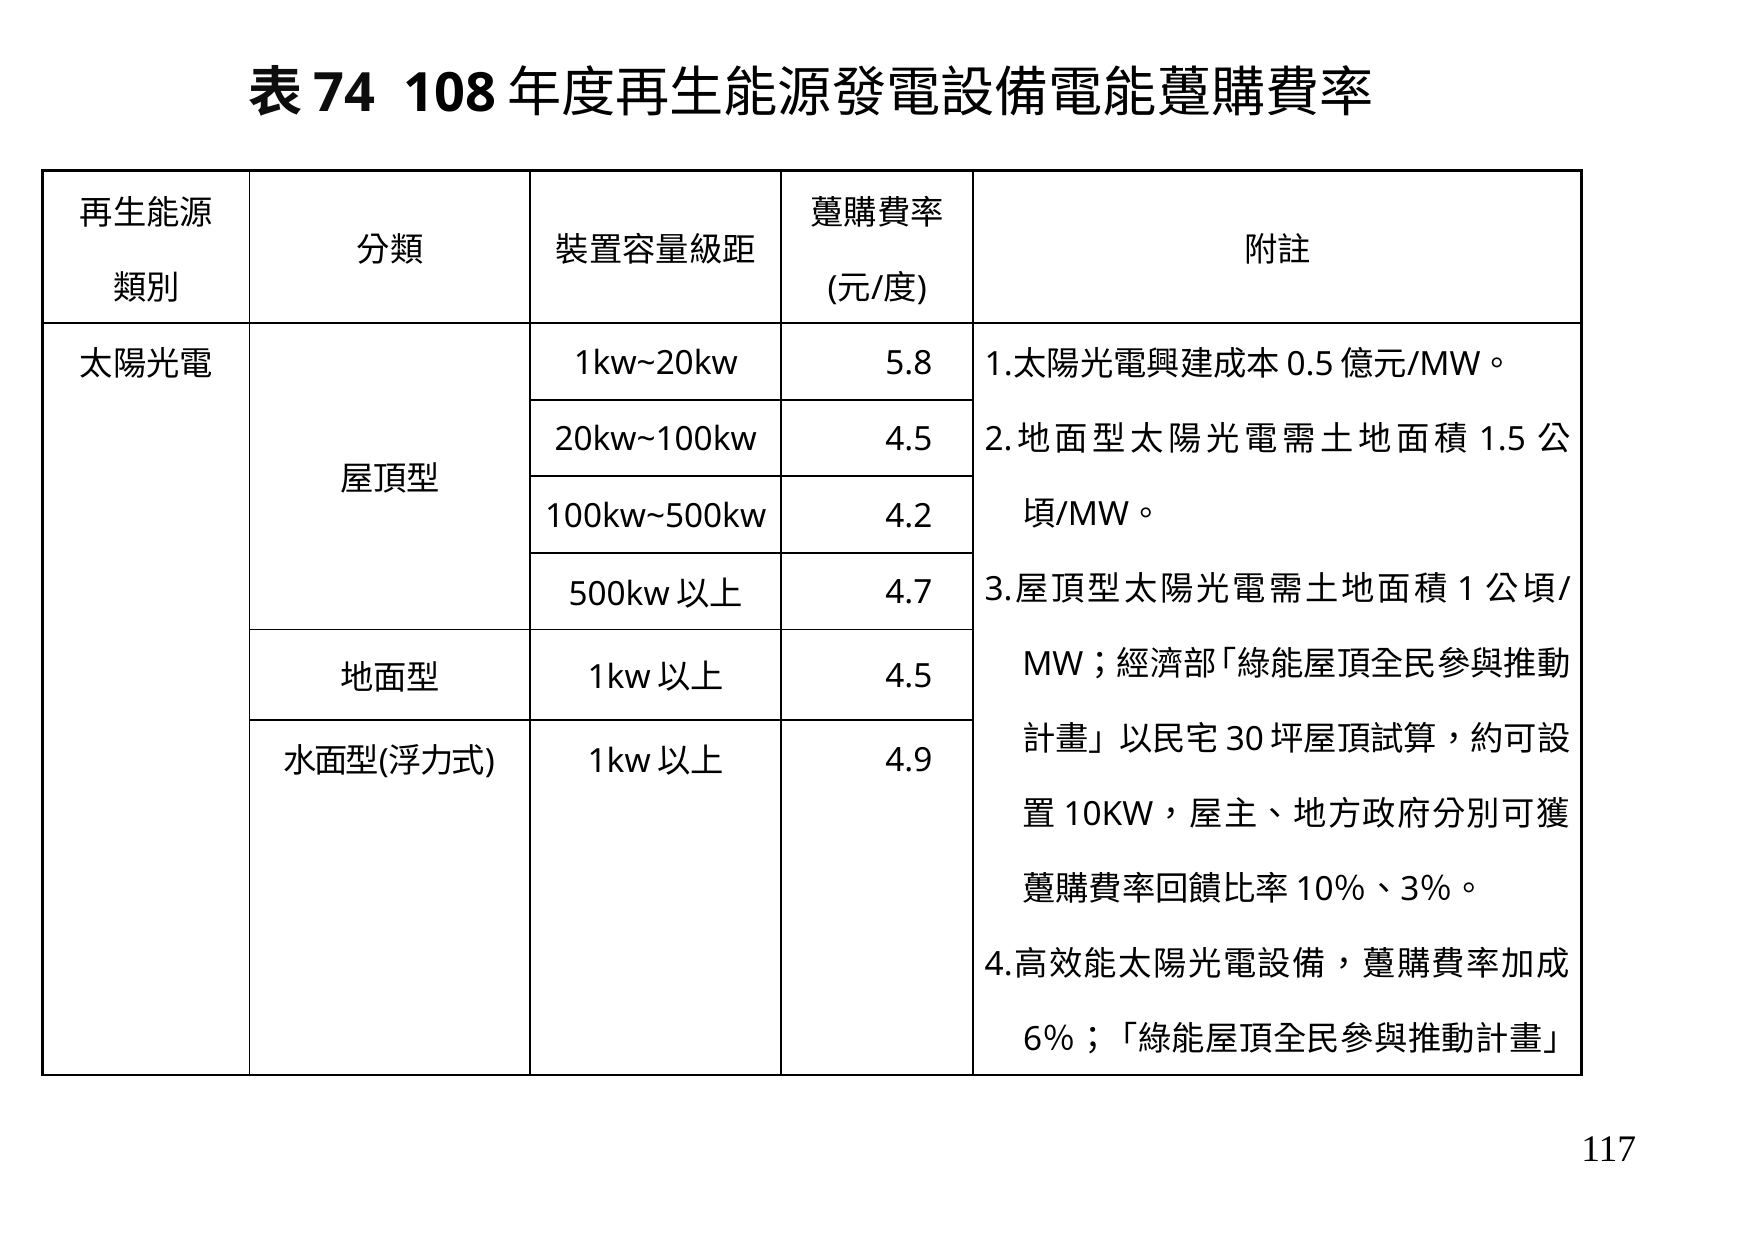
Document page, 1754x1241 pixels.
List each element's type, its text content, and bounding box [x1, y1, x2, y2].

table_header 躉購費率 (元/度) [782, 172, 972, 322]
table_cell 太陽光電 [44, 324, 249, 1074]
table_cell 100kw~500kw [531, 477, 780, 552]
table_cell 地面型 [250, 630, 529, 719]
table_cell 1kw以上 [531, 721, 780, 1074]
table_cell 水面型(浮力式) [250, 721, 529, 1074]
table_cell 4.5 [782, 630, 972, 719]
table_cell 1kw~20kw [531, 324, 780, 399]
table_cell 1kw以上 [531, 630, 780, 719]
table_cell 1.太陽光電興建成本0.5億元/MW。 2.地面型太陽光電需土地面積1.5公頃/MW。 3.屋頂型太陽光電需土地面積1公頃/MW；經濟部「綠能屋頂全民參與推動計畫」以民宅30坪屋頂試算，約可設置10KW，屋主、地方政府分別可獲躉購費率回饋比率10％、3％。 4.高效能太陽光電設備，躉購費率加成6％；「綠能屋頂全民參與推動計畫」 [974, 324, 1580, 1074]
table_header 分類 [250, 172, 529, 322]
table_cell 4.9 [782, 721, 972, 1074]
table_header 再生能源 類別 [44, 172, 249, 322]
table_cell 5.8 [782, 324, 972, 399]
table_cell 20kw~100kw [531, 401, 780, 475]
table_cell 4.7 [782, 554, 972, 628]
text 表74 108年度再生能源發電設備電能躉購費率 [0, 32, 1636, 144]
table_header 裝置容量級距 [531, 172, 780, 322]
table_cell 屋頂型 [250, 324, 529, 628]
table_cell 4.2 [782, 477, 972, 552]
table_cell 500kw以上 [531, 554, 780, 628]
table_cell 4.5 [782, 401, 972, 475]
table_header 附註 [974, 172, 1580, 322]
